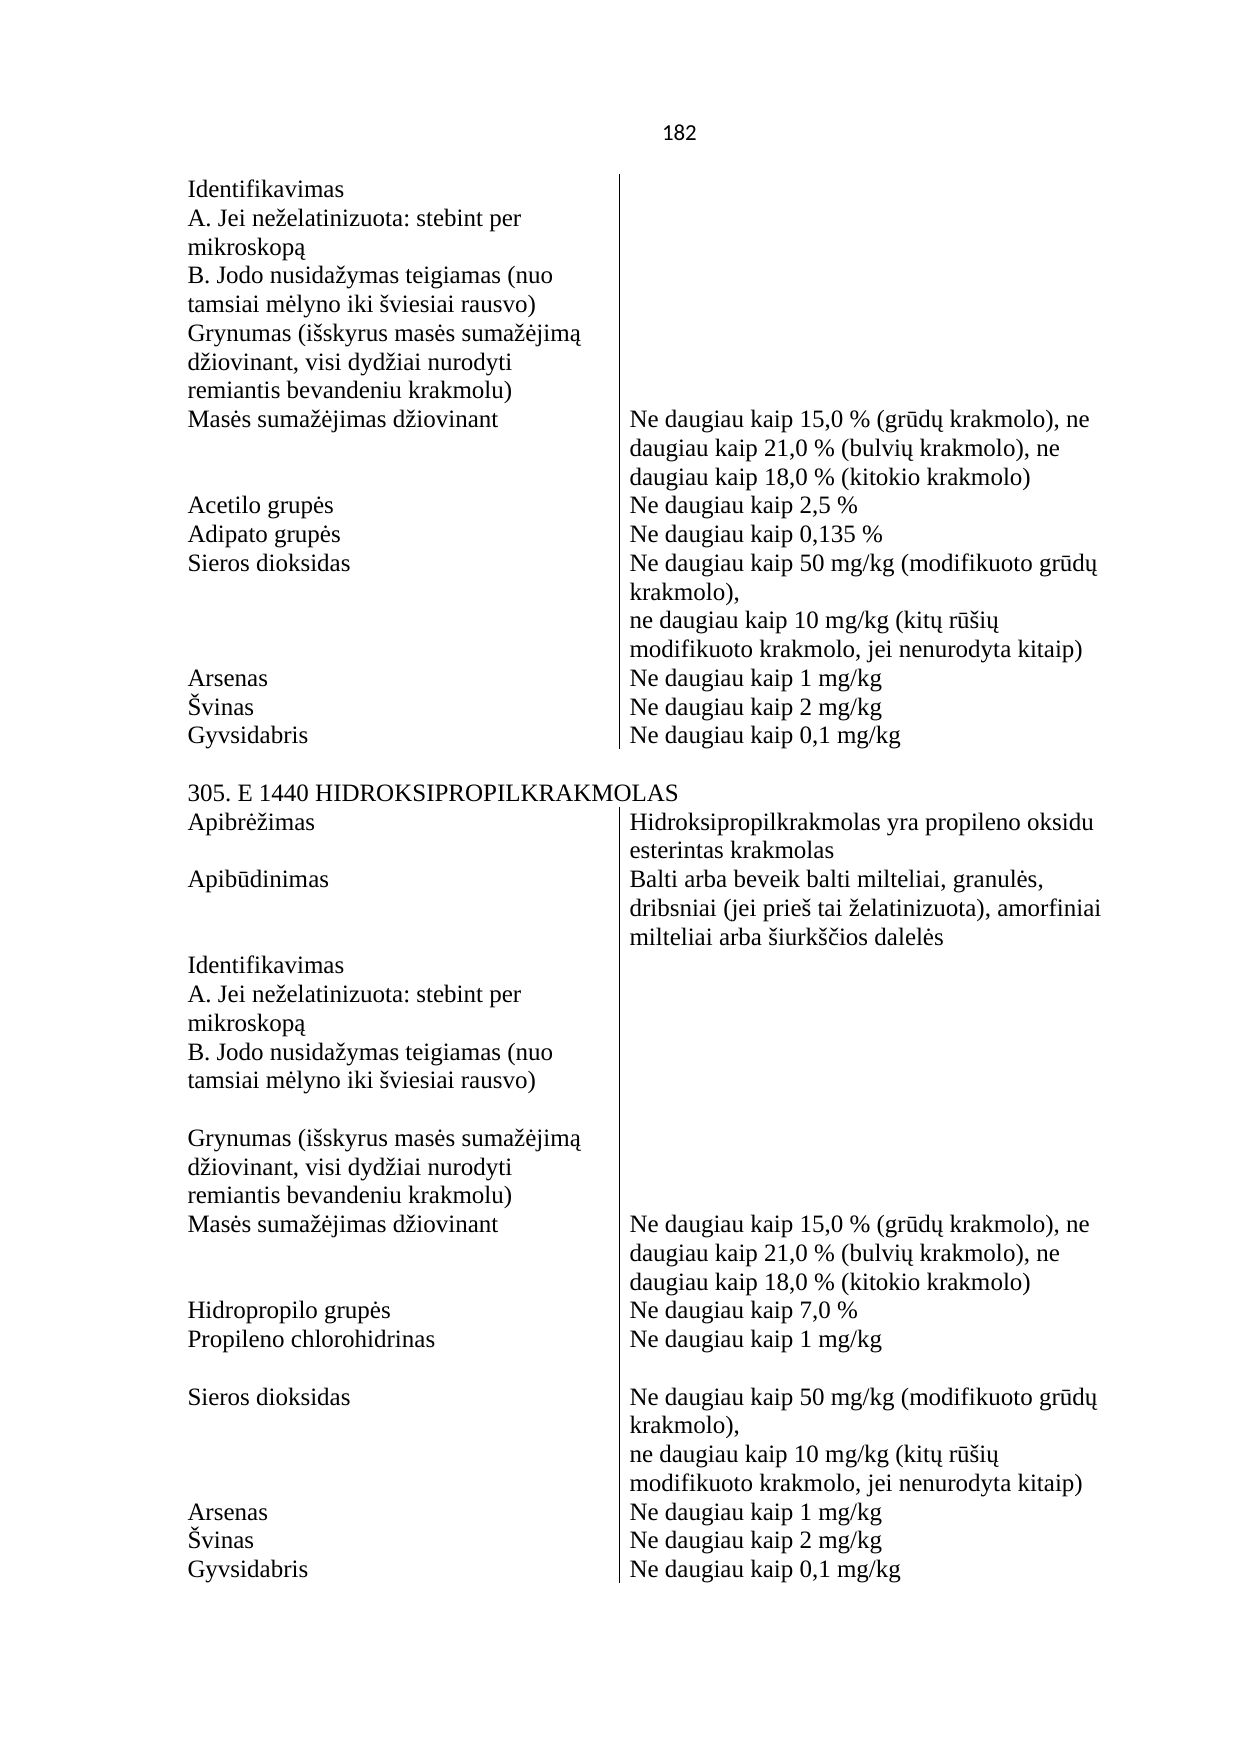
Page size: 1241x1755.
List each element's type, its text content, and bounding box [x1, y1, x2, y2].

table_cell Grynumas (išskyrus masės sumažėjimą džiovinant, visi dydžiai nurodyti remiantis bevandeniu krakmolu) [177, 1094, 619, 1209]
table_cell Arsenas [177, 663, 619, 692]
table_cell A. Jei neželatinizuota: stebint per mikroskopą [177, 203, 619, 260]
table_cell Ne daugiau kaip 1 mg/kg [620, 663, 1122, 692]
table_cell Grynumas (išskyrus masės sumažėjimą džiovinant, visi dydžiai nurodyti remiantis bevandeniu krakmolu) [177, 318, 619, 404]
table_cell Hidropropilo grupės [177, 1295, 619, 1324]
table_cell B. Jodo nusidažymas teigiamas (nuo tamsiai mėlyno iki šviesiai rausvo) [177, 1037, 619, 1094]
table_cell Ne daugiau kaip 2 mg/kg [620, 1525, 1122, 1554]
table_cell Ne daugiau kaip 0,135 % [620, 519, 1122, 548]
table_cell Identifikavimas [177, 174, 619, 203]
table_cell Hidroksipropilkrakmolas yra propileno oksidu esterintas krakmolas [620, 807, 1122, 864]
table_cell Ne daugiau kaip 15,0 % (grūdų krakmolo), ne daugiau kaip 21,0 % (bulvių krakmolo), ne daugiau kaip 18,0 % (kitokio krakmolo) [620, 404, 1122, 490]
table_cell Ne daugiau kaip 2,5 % [620, 490, 1122, 519]
table_cell Ne daugiau kaip 15,0 % (grūdų krakmolo), ne daugiau kaip 21,0 % (bulvių krakmolo), ne daugiau kaip 18,0 % (kitokio krakmolo) [620, 1209, 1122, 1295]
table_cell [620, 950, 1122, 979]
table_cell Sieros dioksidas [177, 548, 619, 663]
table_cell Gyvsidabris [177, 720, 619, 749]
table_cell Identifikavimas [177, 950, 619, 979]
table_cell Ne daugiau kaip 0,1 mg/kg [620, 720, 1122, 749]
table_cell Ne daugiau kaip 1 mg/kg [620, 1324, 1122, 1382]
table_cell [620, 174, 1122, 203]
table_cell Ne daugiau kaip 0,1 mg/kg [620, 1554, 1122, 1583]
table_cell Adipato grupės [177, 519, 619, 548]
table_cell B. Jodo nusidažymas teigiamas (nuo tamsiai mėlyno iki šviesiai rausvo) [177, 260, 619, 318]
table_cell Sieros dioksidas [177, 1382, 619, 1497]
table_cell [620, 1094, 1122, 1209]
table_cell Ne daugiau kaip 2 mg/kg [620, 692, 1122, 720]
table_cell Ne daugiau kaip 50 mg/kg (modifikuoto grūdų krakmolo), ne daugiau kaip 10 mg/kg (kitų rūšių modifikuoto krakmolo, jei nenurodyta kitaip) [620, 548, 1122, 663]
table_cell Balti arba beveik balti milteliai, granulės, dribsniai (jei prieš tai želatinizuota), amorfiniai milteliai arba šiurkščios dalelės [620, 864, 1122, 950]
table_cell Arsenas [177, 1497, 619, 1525]
table_cell Gyvsidabris [177, 1554, 619, 1583]
table_cell Acetilo grupės [177, 490, 619, 519]
table_cell Švinas [177, 692, 619, 720]
table_cell [620, 1037, 1122, 1094]
table_cell Švinas [177, 1525, 619, 1554]
table_cell 305. E 1440 HIDROKSIPROPILKRAKMOLAS [177, 749, 1122, 807]
table_cell Masės sumažėjimas džiovinant [177, 1209, 619, 1295]
table_cell Masės sumažėjimas džiovinant [177, 404, 619, 490]
table_cell Ne daugiau kaip 50 mg/kg (modifikuoto grūdų krakmolo), ne daugiau kaip 10 mg/kg (kitų rūšių modifikuoto krakmolo, jei nenurodyta kitaip) [620, 1382, 1122, 1497]
table_cell Ne daugiau kaip 7,0 % [620, 1295, 1122, 1324]
table_cell Ne daugiau kaip 1 mg/kg [620, 1497, 1122, 1525]
table_cell Apibūdinimas [177, 864, 619, 950]
table_cell [620, 979, 1122, 1037]
table_cell Apibrėžimas [177, 807, 619, 864]
table_cell [620, 318, 1122, 404]
table_cell [620, 203, 1122, 260]
table_cell [620, 260, 1122, 318]
table_cell Propileno chlorohidrinas [177, 1324, 619, 1382]
table_cell A. Jei neželatinizuota: stebint per mikroskopą [177, 979, 619, 1037]
